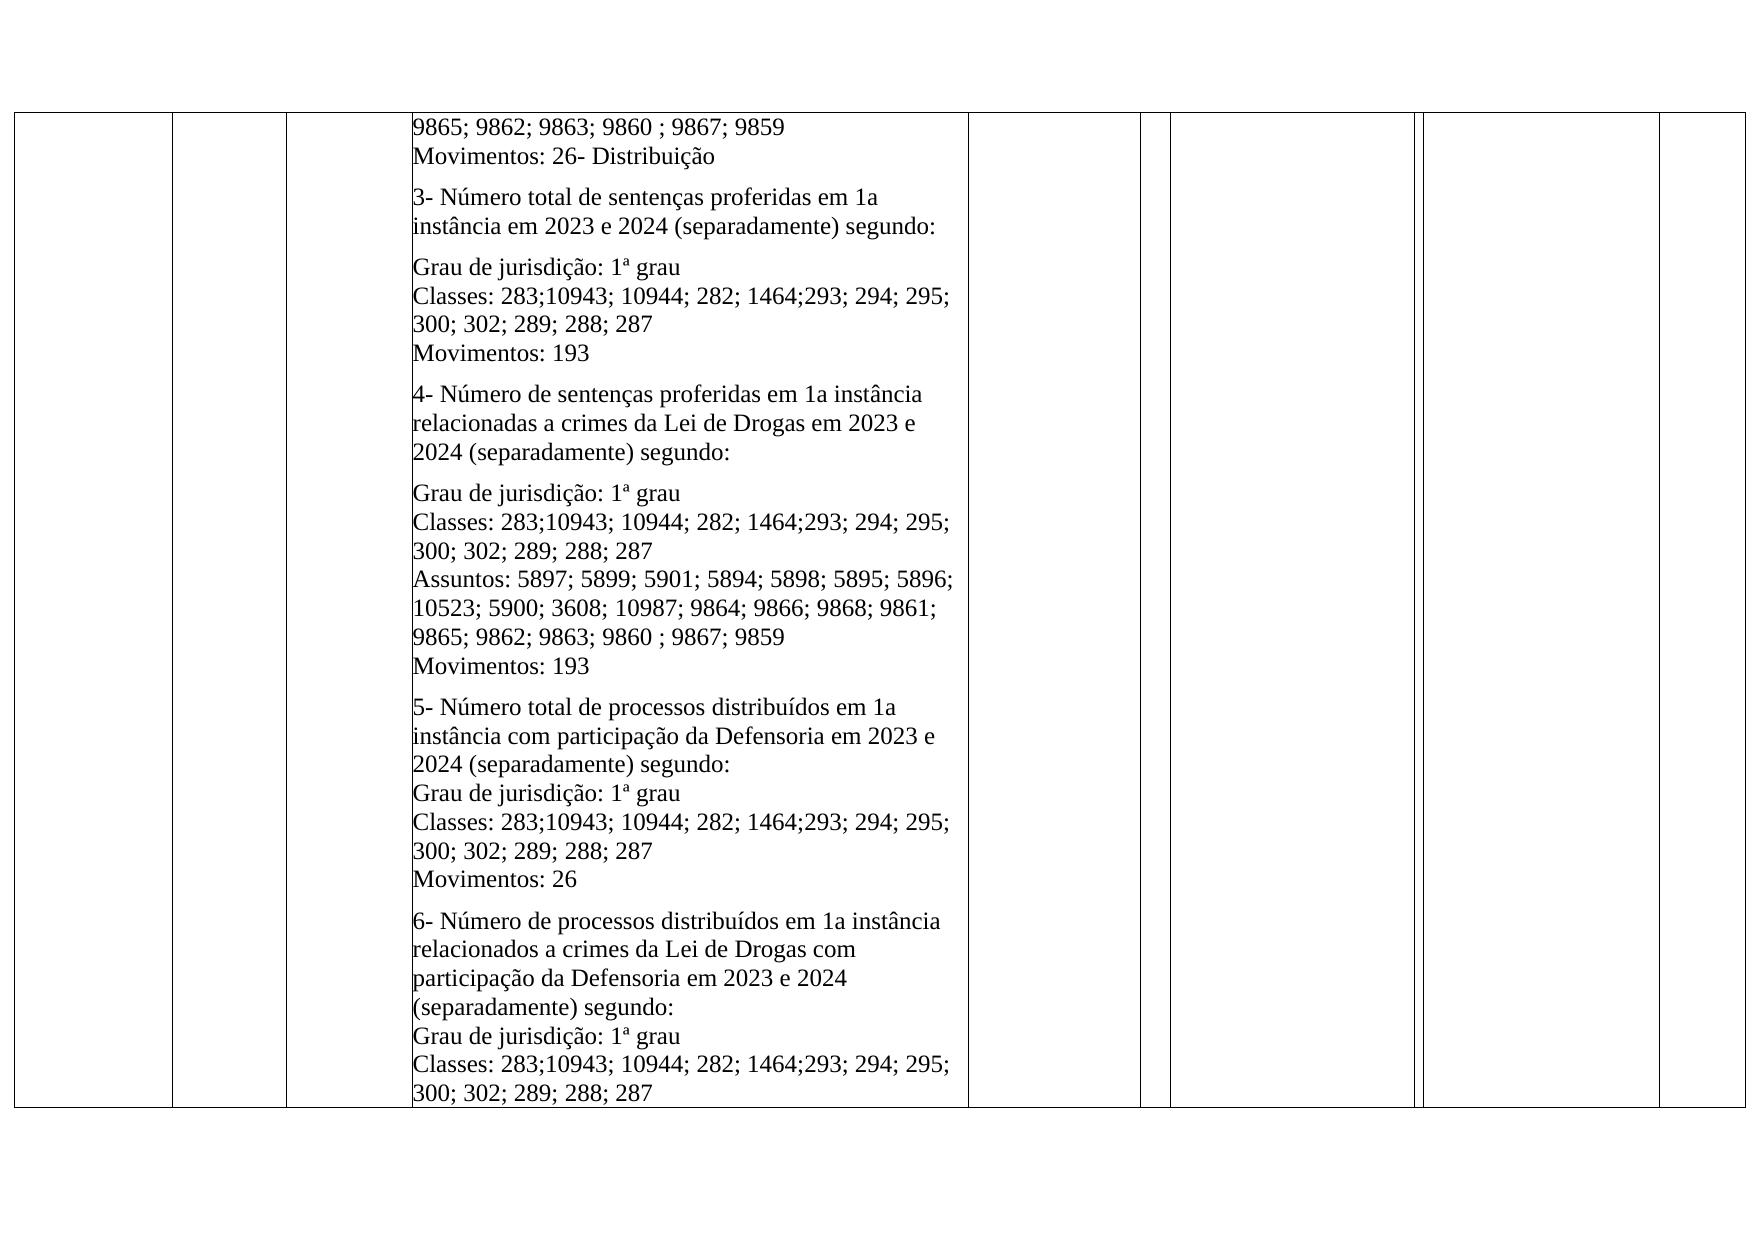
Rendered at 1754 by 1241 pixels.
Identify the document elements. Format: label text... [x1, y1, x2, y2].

table_cell [1660, 113, 1745, 1107]
table_cell [287, 113, 412, 1107]
table_cell [1415, 113, 1423, 1107]
table_cell [15, 113, 172, 1107]
table_cell [1141, 113, 1170, 1107]
table_cell [1424, 113, 1659, 1107]
table_cell 9865; 9862; 9863; 9860 ; 9867; 9859 Movimentos: 26- Distribuição 3- Número total de sentenças proferidas em 1a instância em 2023 e 2024 (separadamente) segundo: Grau de jurisdição: 1ª grau Classes: 283;10943; 10944; 282; 1464;293; 294; 295; 300; 302; 289; 288; 287 Movimentos: 193 4- Número de sentenças proferidas em 1a instância relacionadas a crimes da Lei de Drogas em 2023 e 2024 (separadamente) segundo: Grau de jurisdição: 1ª grau Classes: 283;10943; 10944; 282; 1464;293; 294; 295; 300; 302; 289; 288; 287 Assuntos: 5897; 5899; 5901; 5894; 5898; 5895; 5896; 10523; 5900; 3608; 10987; 9864; 9866; 9868; 9861; 9865; 9862; 9863; 9860 ; 9867; 9859 Movimentos: 193 5- Número total de processos distribuídos em 1a instância com participação da Defensoria em 2023 e 2024 (separadamente) segundo: Grau de jurisdição: 1ª grau Classes: 283;10943; 10944; 282; 1464;293; 294; 295; 300; 302; 289; 288; 287 Movimentos: 26 6- Número de processos distribuídos em 1a instância relacionados a crimes da Lei de Drogas com participação da Defensoria em 2023 e 2024 (separadamente) segundo: Grau de jurisdição: 1ª grau Classes: 283;10943; 10944; 282; 1464;293; 294; 295; 300; 302; 289; 288; 287 [413, 113, 968, 1107]
table_cell [1171, 113, 1414, 1107]
table_cell [969, 113, 1140, 1107]
table_cell [173, 113, 286, 1107]
